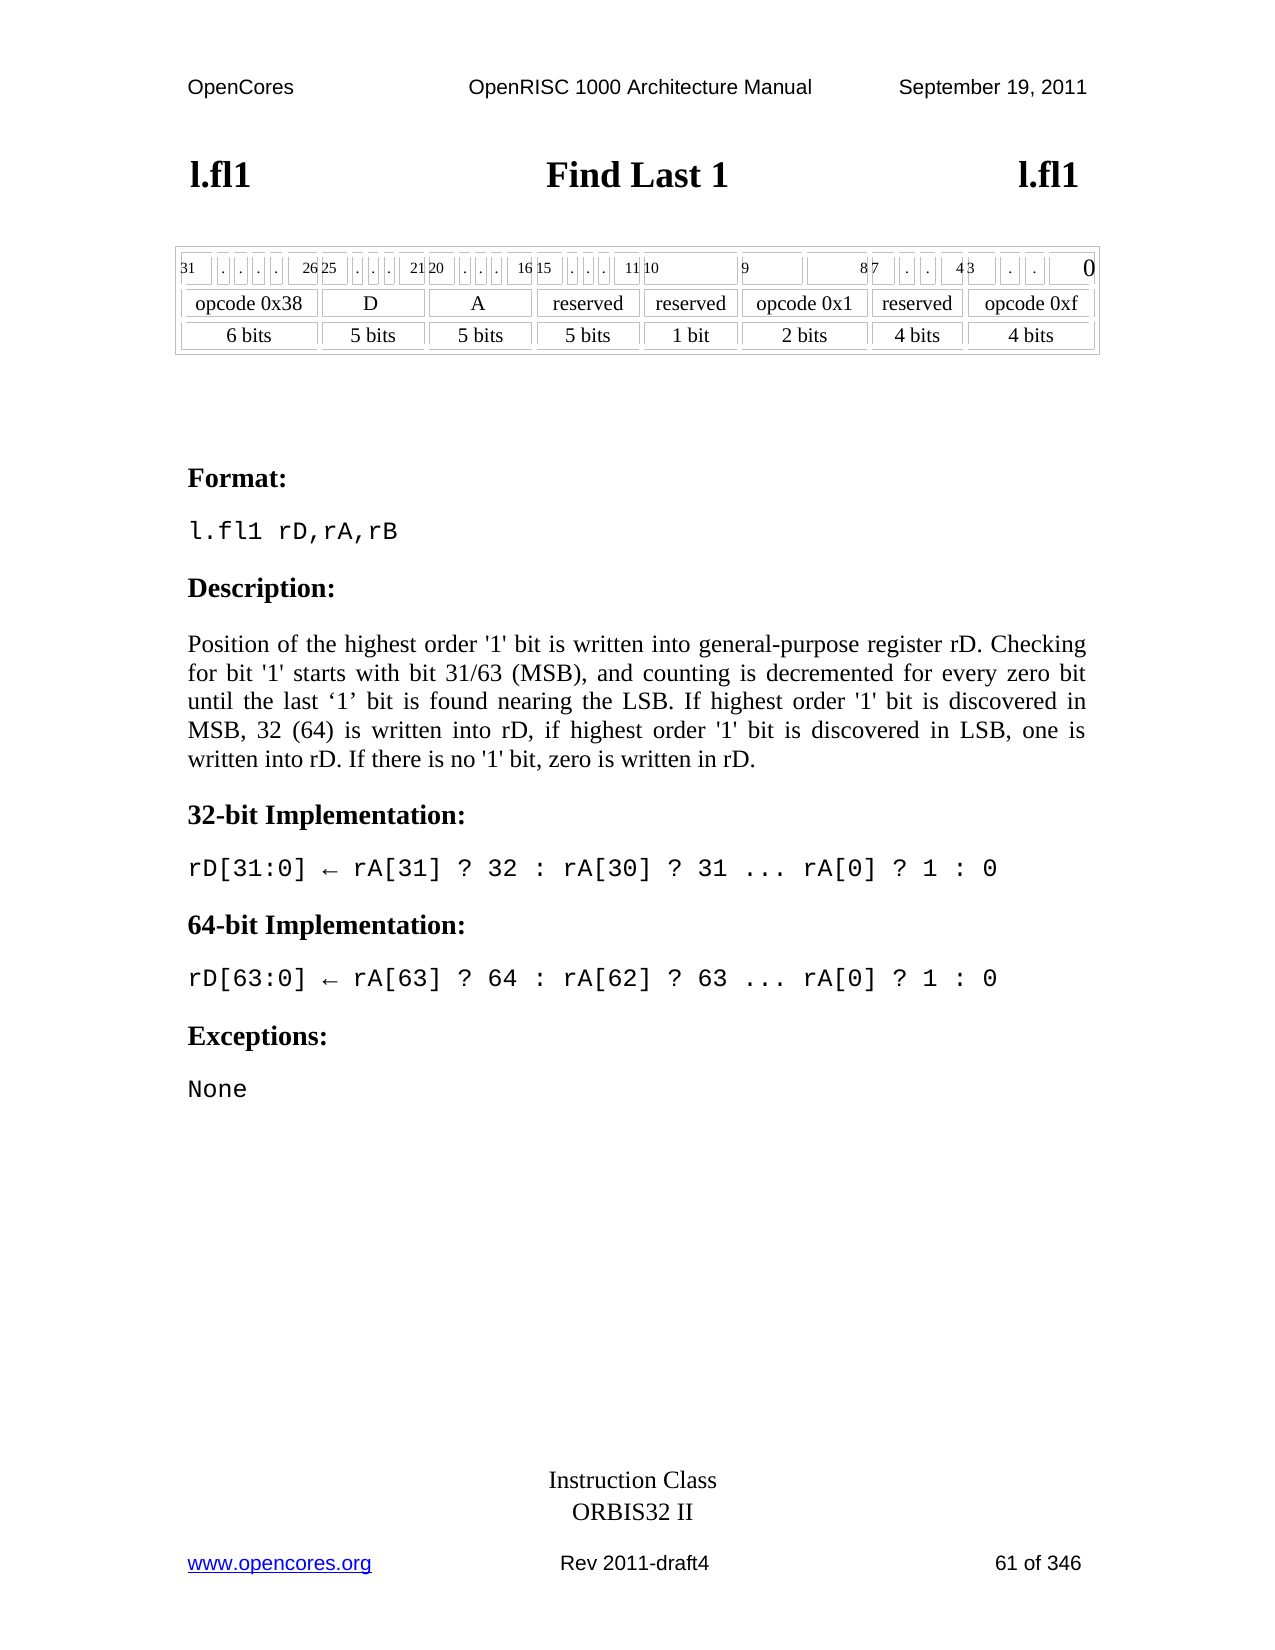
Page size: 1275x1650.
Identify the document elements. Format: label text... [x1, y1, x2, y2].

text 32-bit Implementation: [187, 798, 1087, 830]
text Position of the highest order '1' bit is written into general-purpose register rD. Checking for bit '1' starts with bit 31/63 (MSB), and counting is decremented for every zero bit until the last ‘1’ bit is found nearing the LSB. If highest order '1' bit is discovered in MSB, 32 (64) is written into rD, if highest order '1' bit is discovered in LSB, one is written into rD. If there is no '1' bit, zero is written in rD. [187, 629, 1087, 773]
text rD[31:0] ← rA[31] ? 32 : rA[30] ? 31 ... rA[0] ? 1 : 0 [187, 855, 1087, 883]
text 64-bit Implementation: [187, 908, 1087, 941]
text rD[63:0] ← rA[63] ? 64 : rA[62] ? 63 ... rA[0] ? 1 : 0 [187, 966, 1087, 994]
text l.fl1 rD,rA,rB [187, 518, 1087, 547]
text Exceptions: [187, 1019, 1087, 1052]
text Description: [187, 572, 1087, 604]
text Format: [187, 461, 1087, 493]
text None [187, 1077, 1087, 1105]
